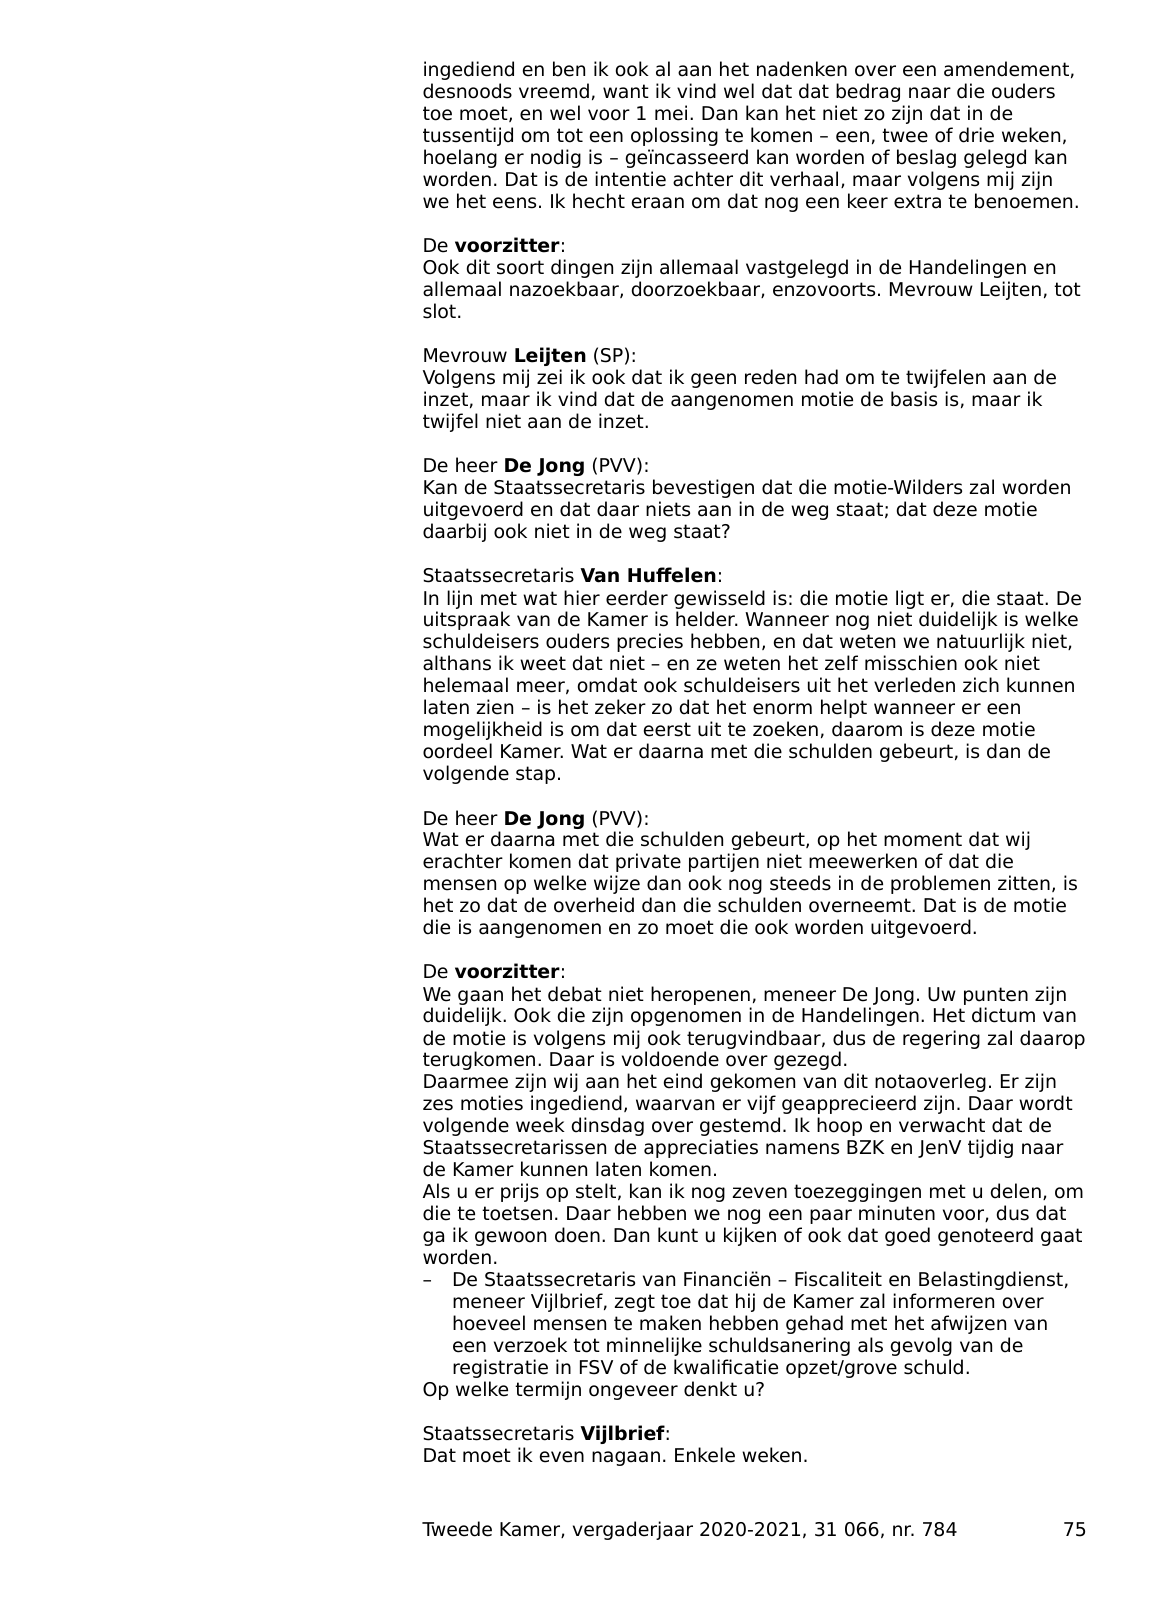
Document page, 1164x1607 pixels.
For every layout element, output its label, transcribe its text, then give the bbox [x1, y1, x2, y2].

text Staatssecretaris Vijlbrief: [422, 1423, 1087, 1445]
text Dat moet ik even nagaan. Enkele weken. [422, 1445, 1087, 1467]
text Kan de Staatssecretaris bevestigen dat die motie-Wilders zal worden uitgevoerd en dat daar niets aan in de weg staat; dat deze motie daarbij ook niet in de weg staat? [422, 477, 1087, 543]
text De voorzitter: [422, 235, 1087, 257]
text De heer De Jong (PVV): [422, 455, 1087, 477]
text Ook dit soort dingen zijn allemaal vastgelegd in de Handelingen en allemaal nazoekbaar, doorzoekbaar, enzovoorts. Mevrouw Leijten, tot slot. [422, 257, 1087, 323]
text We gaan het debat niet heropenen, meneer De Jong. Uw punten zijn duidelijk. Ook die zijn opgenomen in de Handelingen. Het dictum van de motie is volgens mij ook terugvindbaar, dus de regering zal daarop terugkomen. Daar is voldoende over gezegd. [422, 983, 1087, 1071]
text In lijn met wat hier eerder gewisseld is: die motie ligt er, die staat. De uitspraak van de Kamer is helder. Wanneer nog niet duidelijk is welke schuldeisers ouders precies hebben, en dat weten we natuurlijk niet, althans ik weet dat niet – en ze weten het zelf misschien ook niet helemaal meer, omdat ook schuldeisers uit het verleden zich kunnen laten zien – is het zeker zo dat het enorm helpt wanneer er een mogelijkheid is om dat eerst uit te zoeken, daarom is deze motie oordeel Kamer. Wat er daarna met die schulden gebeurt, is dan de volgende stap. [422, 587, 1087, 785]
text De heer De Jong (PVV): [422, 807, 1087, 829]
text Daarmee zijn wij aan het eind gekomen van dit notaoverleg. Er zijn zes moties ingediend, waarvan er vijf geapprecieerd zijn. Daar wordt volgende week dinsdag over gestemd. Ik hoop en verwacht dat de Staatssecretarissen de appreciaties namens BZK en JenV tijdig naar de Kamer kunnen laten komen. [422, 1071, 1087, 1181]
text Op welke termijn ongeveer denkt u? [422, 1379, 1087, 1401]
text De voorzitter: [422, 961, 1087, 983]
text Mevrouw Leijten (SP): [422, 345, 1087, 367]
text – De Staatssecretaris van Financiën – Fiscaliteit en Belastingdienst, meneer Vijlbrief, zegt toe dat hij de Kamer zal informeren over hoeveel mensen te maken hebben gehad met het afwijzen van een verzoek tot minnelijke schuldsanering als gevolg van de registratie in FSV of de kwalificatie opzet/grove schuld. [422, 1269, 1087, 1379]
text Wat er daarna met die schulden gebeurt, op het moment dat wij erachter komen dat private partijen niet meewerken of dat die mensen op welke wijze dan ook nog steeds in de problemen zitten, is het zo dat de overheid dan die schulden overneemt. Dat is de motie die is aangenomen en zo moet die ook worden uitgevoerd. [422, 829, 1087, 939]
text Staatssecretaris Van Huffelen: [422, 565, 1087, 587]
text Volgens mij zei ik ook dat ik geen reden had om te twijfelen aan de inzet, maar ik vind dat de aangenomen motie de basis is, maar ik twijfel niet aan de inzet. [422, 367, 1087, 433]
text Als u er prijs op stelt, kan ik nog zeven toezeggingen met u delen, om die te toetsen. Daar hebben we nog een paar minuten voor, dus dat ga ik gewoon doen. Dan kunt u kijken of ook dat goed genoteerd gaat worden. [422, 1181, 1087, 1269]
text ingediend en ben ik ook al aan het nadenken over een amendement, desnoods vreemd, want ik vind wel dat dat bedrag naar die ouders toe moet, en wel voor 1 mei. Dan kan het niet zo zijn dat in de tussentijd om tot een oplossing te komen – een, twee of drie weken, hoelang er nodig is – geïncasseerd kan worden of beslag gelegd kan worden. Dat is de intentie achter dit verhaal, maar volgens mij zijn we het eens. Ik hecht eraan om dat nog een keer extra te benoemen. [422, 59, 1087, 213]
